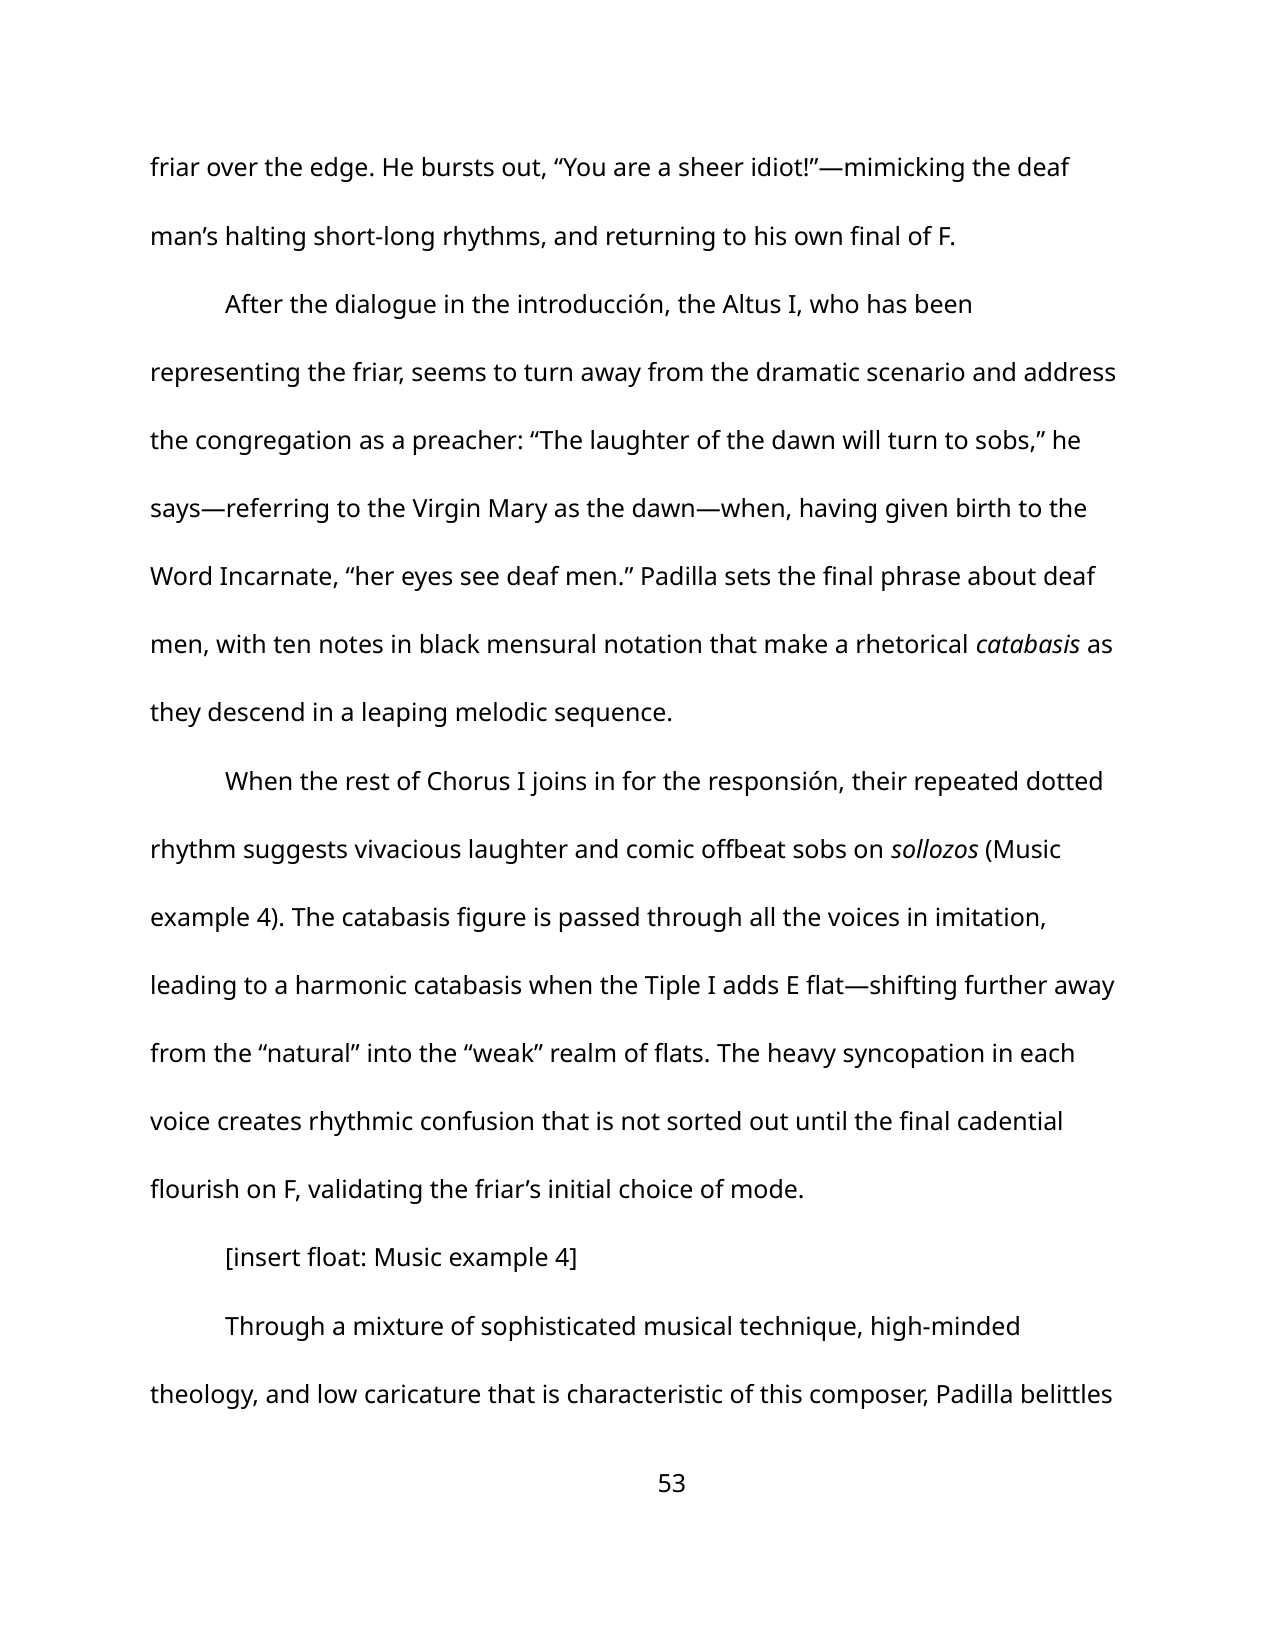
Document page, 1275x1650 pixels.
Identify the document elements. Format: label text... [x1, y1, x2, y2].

text friar over the edge. He bursts out, “You are a sheer idiot!”—mimicking the deaf man’s halting short-long rhythms, and returning to his own final of F. [150, 150, 1125, 252]
text Through a mixture of sophisticated musical technique, high-minded theology, and low caricature that is characteristic of this composer, Padilla belittles [150, 1308, 1125, 1410]
text When the rest of Chorus I joins in for the responsión, their repeated dotted rhythm suggests vivacious laughter and comic offbeat sobs on sollozos (Music example 4). The catabasis figure is passed through all the voices in imitation, leading to a harmonic catabasis when the Tiple I adds E flat—shifting further away from the “natural” into the “weak” realm of flats. The heavy syncopation in each voice creates rhythmic confusion that is not sorted out until the final cadential flourish on F, validating the friar’s initial choice of mode. [150, 763, 1125, 1206]
text [insert float: Music example 4] [150, 1240, 1125, 1274]
text After the dialogue in the introducción, the Altus I, who has been representing the friar, seems to turn away from the dramatic scenario and address the congregation as a preacher: “The laughter of the dawn will turn to sobs,” he says—referring to the Virgin Mary as the dawn—when, having given birth to the Word Incarnate, “her eyes see deaf men.” Padilla sets the final phrase about deaf men, with ten notes in black mensural notation that make a rhetorical catabasis as they descend in a leaping melodic sequence. [150, 286, 1125, 729]
